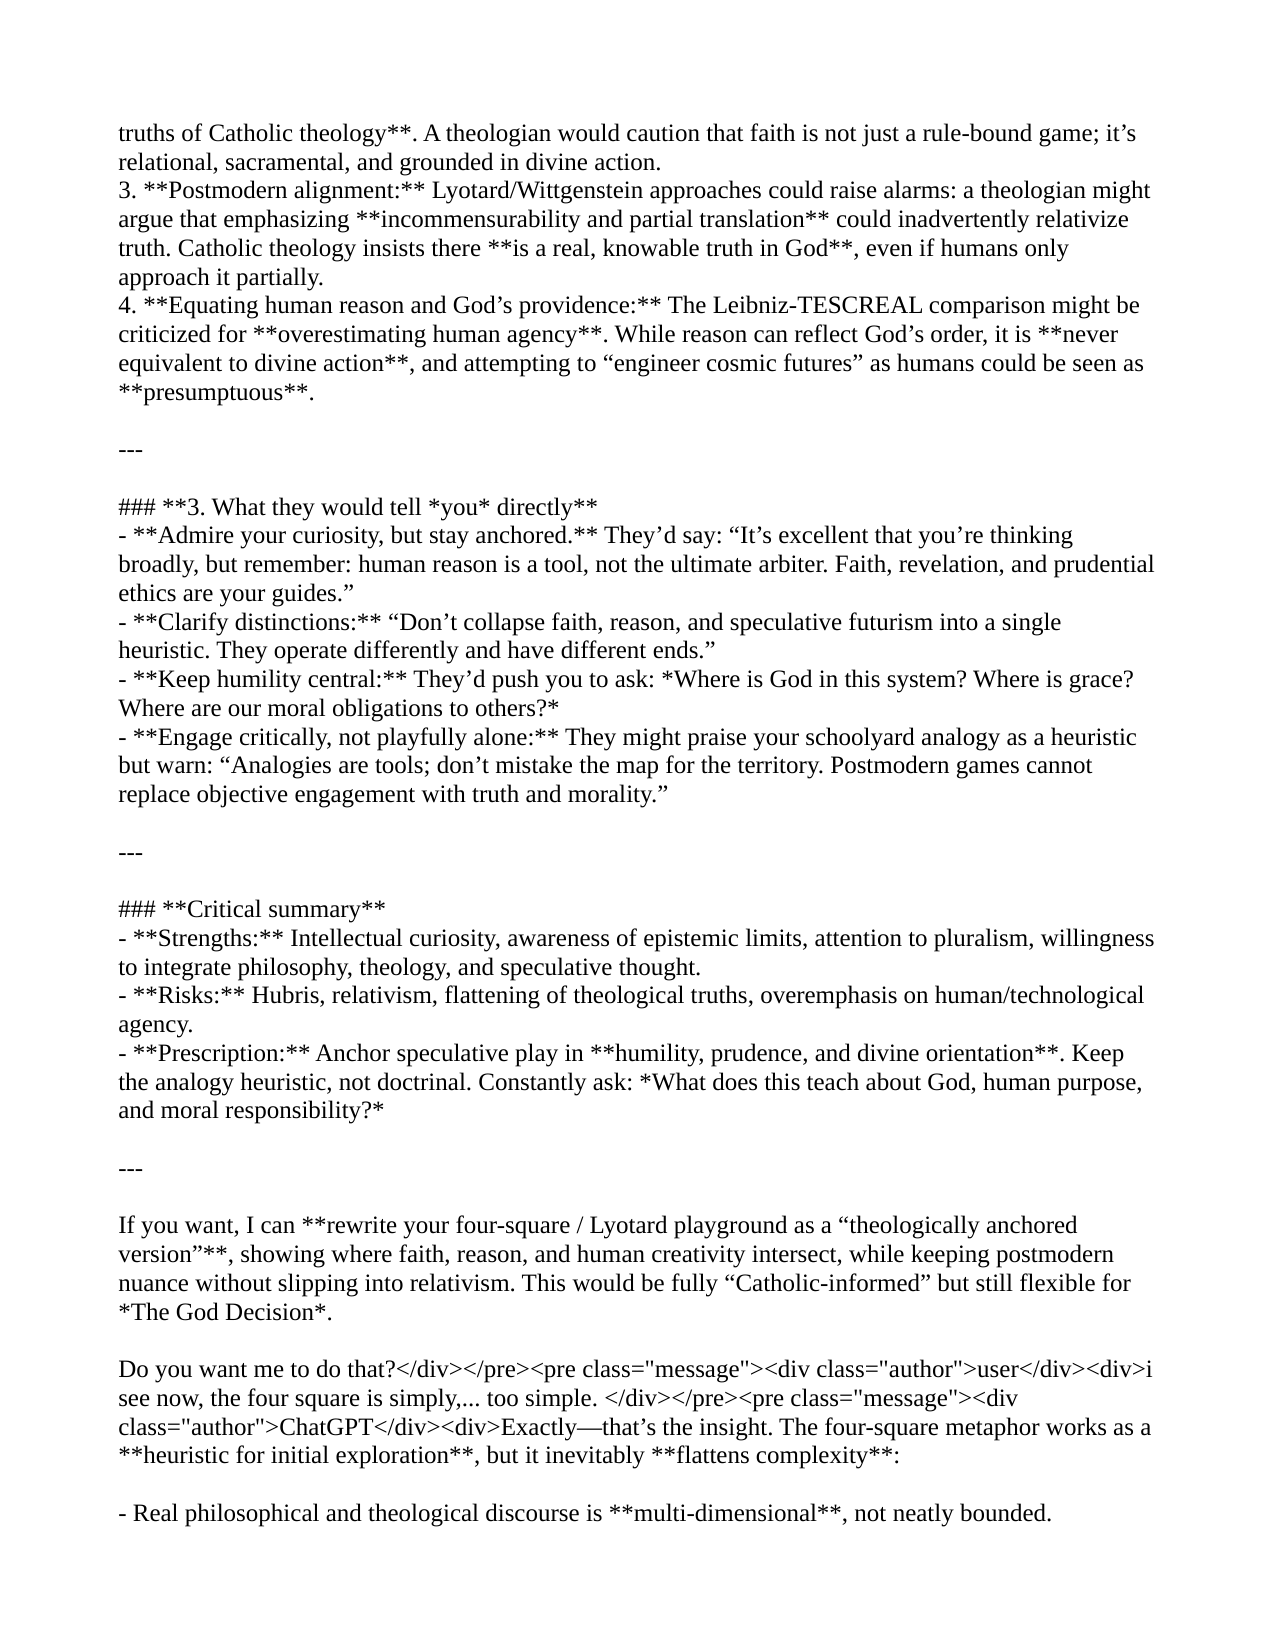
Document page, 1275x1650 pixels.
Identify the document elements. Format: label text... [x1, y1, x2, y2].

text - **Keep humility central:** They’d push you to ask: *Where is God in this system? Where is grace? Where are our moral obligations to others?* [118, 664, 1157, 722]
text --- [118, 837, 1157, 866]
text - **Admire your curiosity, but stay anchored.** They’d say: “It’s excellent that you’re thinking broadly, but remember: human reason is a tool, not the ultimate arbiter. Faith, revelation, and prudential ethics are your guides.” [118, 521, 1157, 607]
text Do you want me to do that?</div></pre><pre class="message"><div class="author">user</div><div>i see now, the four square is simply,... too simple. </div></pre><pre class="message"><div class="author">ChatGPT</div><div>Exactly—that’s the insight. The four-square metaphor works as a **heuristic for initial exploration**, but it inevitably **flattens complexity**: [118, 1354, 1157, 1469]
text truths of Catholic theology**. A theologian would caution that faith is not just a rule-bound game; it’s relational, sacramental, and grounded in divine action. [118, 118, 1157, 176]
text If you want, I can **rewrite your four-square / Lyotard playground as a “theologically anchored version”**, showing where faith, reason, and human creativity intersect, while keeping postmodern nuance without slipping into relativism. This would be fully “Catholic-informed” but still flexible for *The God Decision*. [118, 1211, 1157, 1326]
text - **Risks:** Hubris, relativism, flattening of theological truths, overemphasis on human/technological agency. [118, 981, 1157, 1038]
text ### **3. What they would tell *you* directly** [118, 492, 1157, 521]
text 3. **Postmodern alignment:** Lyotard/Wittgenstein approaches could raise alarms: a theologian might argue that emphasizing **incommensurability and partial translation** could inadvertently relativize truth. Catholic theology insists there **is a real, knowable truth in God**, even if humans only approach it partially. [118, 176, 1157, 291]
text - Real philosophical and theological discourse is **multi-dimensional**, not neatly bounded. [118, 1498, 1157, 1527]
text - **Clarify distinctions:** “Don’t collapse faith, reason, and speculative futurism into a single heuristic. They operate differently and have different ends.” [118, 607, 1157, 664]
text --- [118, 1153, 1157, 1182]
text --- [118, 434, 1157, 463]
text - **Prescription:** Anchor speculative play in **humility, prudence, and divine orientation**. Keep the analogy heuristic, not doctrinal. Constantly ask: *What does this teach about God, human purpose, and moral responsibility?* [118, 1038, 1157, 1124]
text - **Engage critically, not playfully alone:** They might praise your schoolyard analogy as a heuristic but warn: “Analogies are tools; don’t mistake the map for the territory. Postmodern games cannot replace objective engagement with truth and morality.” [118, 722, 1157, 808]
text ### **Critical summary** [118, 894, 1157, 923]
text 4. **Equating human reason and God’s providence:** The Leibniz-TESCREAL comparison might be criticized for **overestimating human agency**. While reason can reflect God’s order, it is **never equivalent to divine action**, and attempting to “engineer cosmic futures” as humans could be seen as **presumptuous**. [118, 291, 1157, 406]
text - **Strengths:** Intellectual curiosity, awareness of epistemic limits, attention to pluralism, willingness to integrate philosophy, theology, and speculative thought. [118, 923, 1157, 981]
